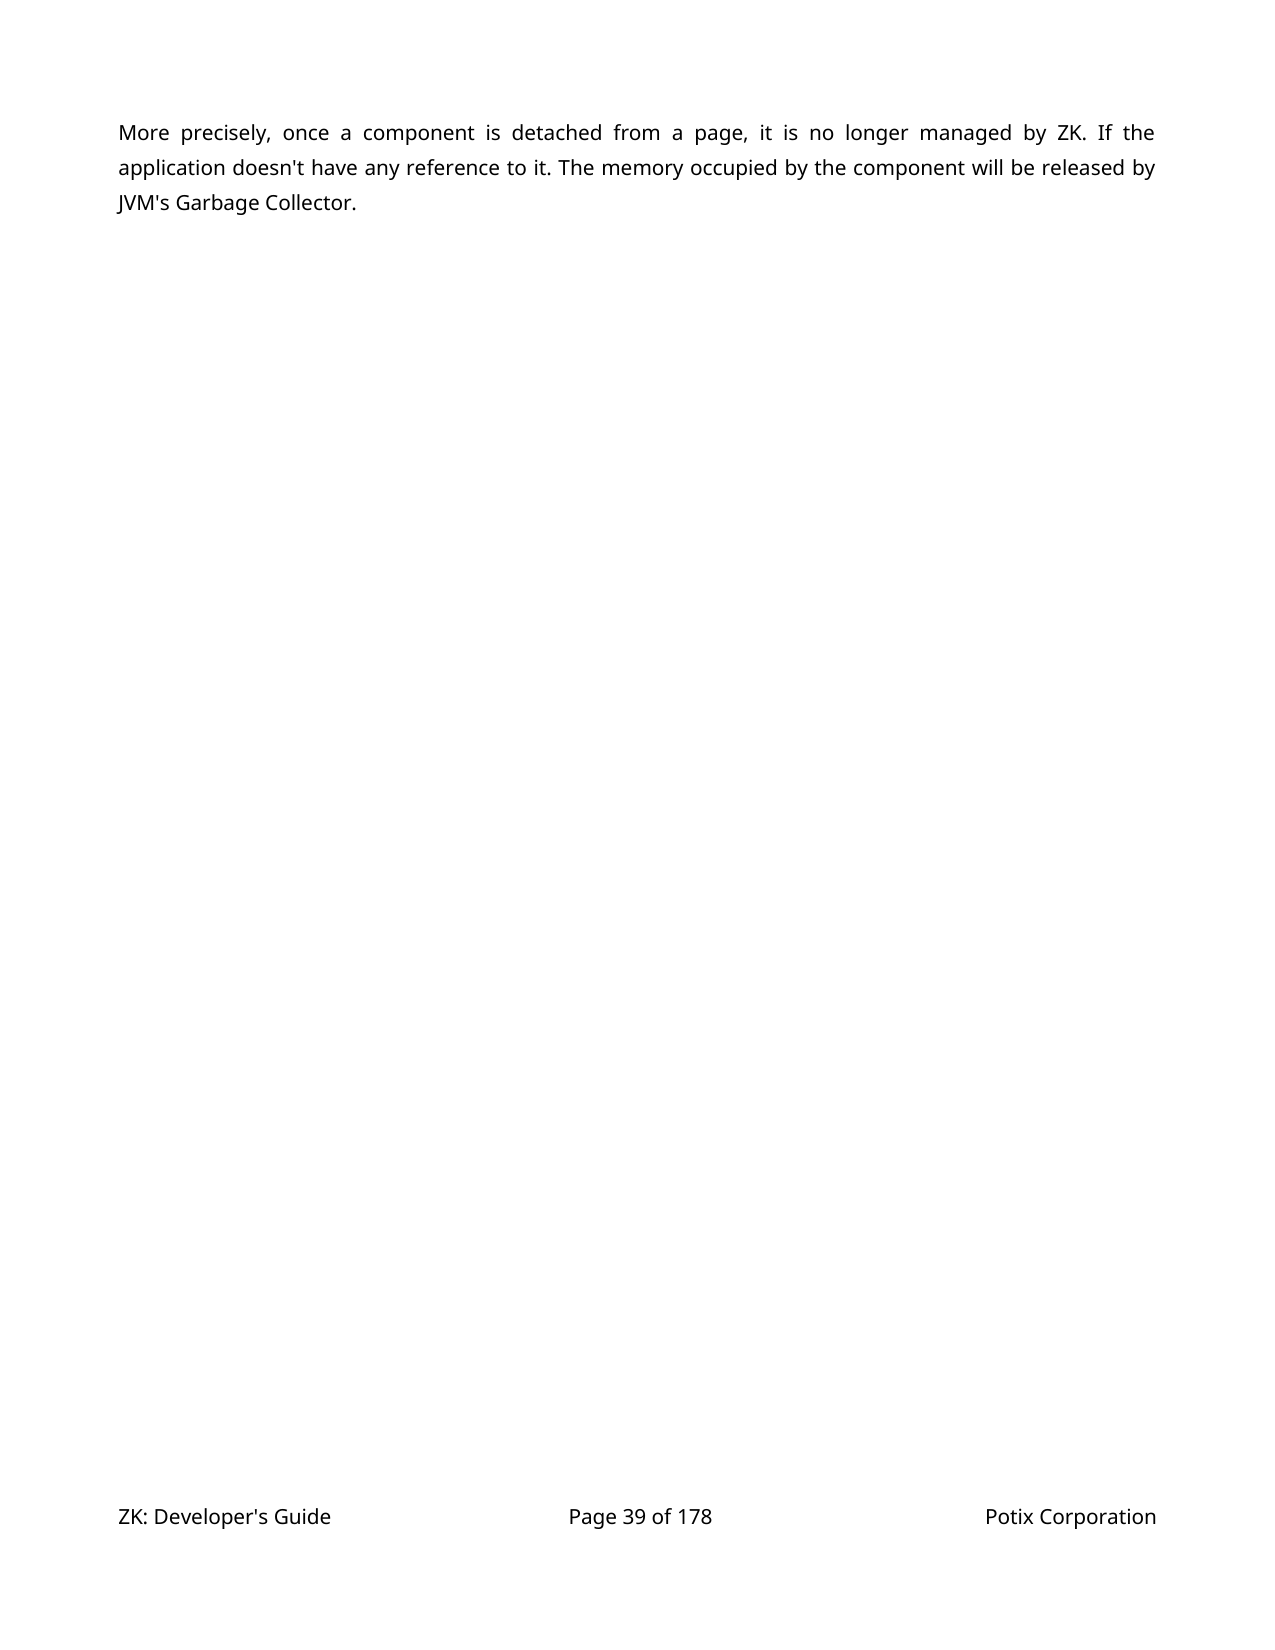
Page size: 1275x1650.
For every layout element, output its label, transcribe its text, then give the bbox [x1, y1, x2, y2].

text More precisely, once a component is detached from a page, it is no longer managed by ZK. If the application doesn't have any reference to it. The memory occupied by the component will be released by JVM's Garbage Collector. [118, 118, 1157, 217]
